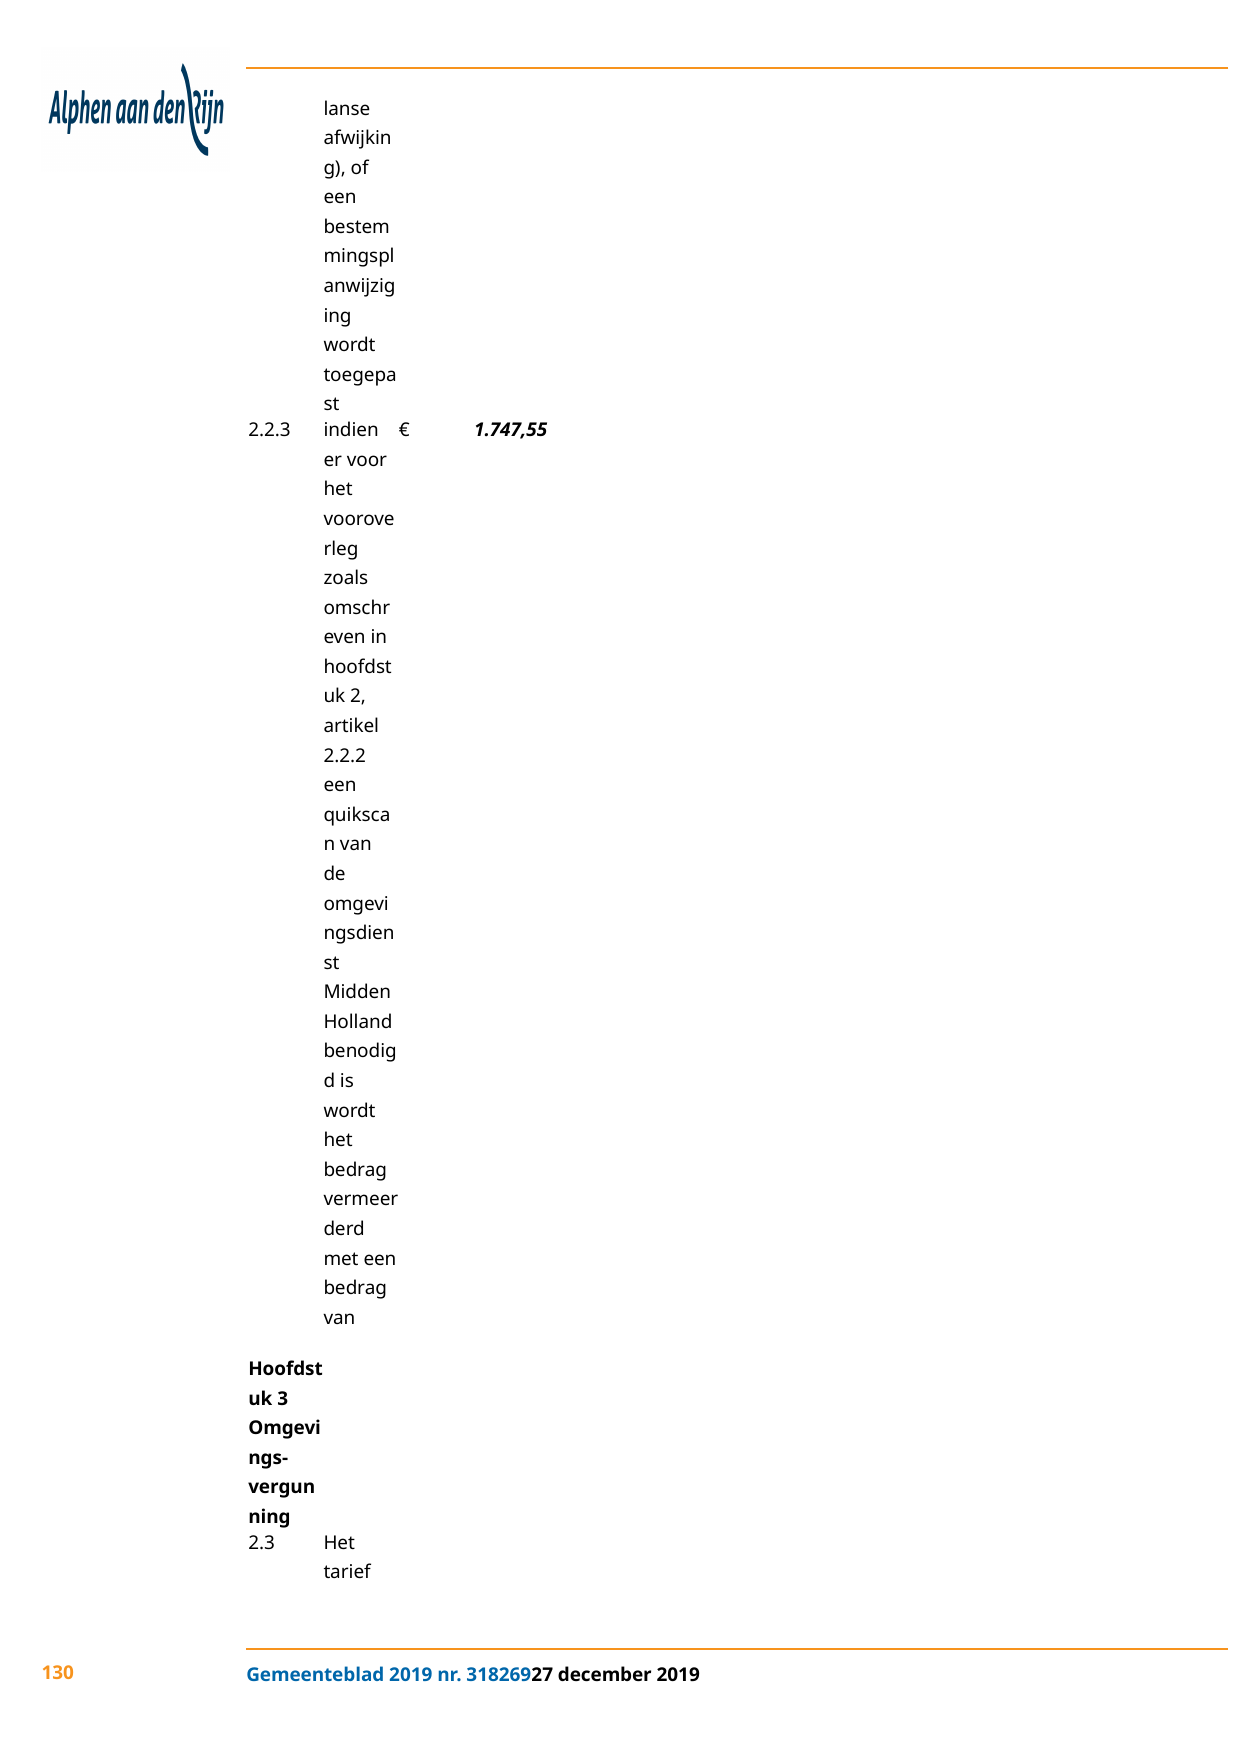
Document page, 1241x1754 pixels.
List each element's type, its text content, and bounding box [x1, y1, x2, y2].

table_cell [323, 1355, 398, 1529]
table_cell [399, 1355, 474, 1529]
table_cell 2.3 [248, 1529, 323, 1584]
table_cell [399, 1529, 474, 1584]
table_cell € [399, 416, 474, 1329]
table_cell 1.747,55 [474, 416, 549, 1329]
table_cell [323, 1330, 398, 1355]
table_cell [248, 1330, 323, 1355]
table_cell [474, 1355, 549, 1529]
table_cell Het tarief [323, 1529, 398, 1584]
table_cell [399, 1330, 474, 1355]
table_cell [474, 95, 549, 416]
table_cell [248, 95, 323, 416]
table_cell lanse afwijking), of een bestemmingsplanwijziging wordt toegepast [323, 95, 398, 416]
table_cell [399, 95, 474, 416]
table_cell 2.2.3 [248, 416, 323, 1329]
table_cell Hoofdstuk 3 Omgevings-vergunning [248, 1355, 323, 1529]
table_cell [474, 1529, 549, 1584]
table_cell [474, 1330, 549, 1355]
picture [41, 47, 231, 172]
table_cell indien er voor het vooroverleg zoals omschreven in hoofdstuk 2, artikel 2.2.2 een quikscan van de omgevingsdienst Midden Holland benodigd is wordt het bedrag vermeerderd met een bedrag van [323, 416, 398, 1329]
